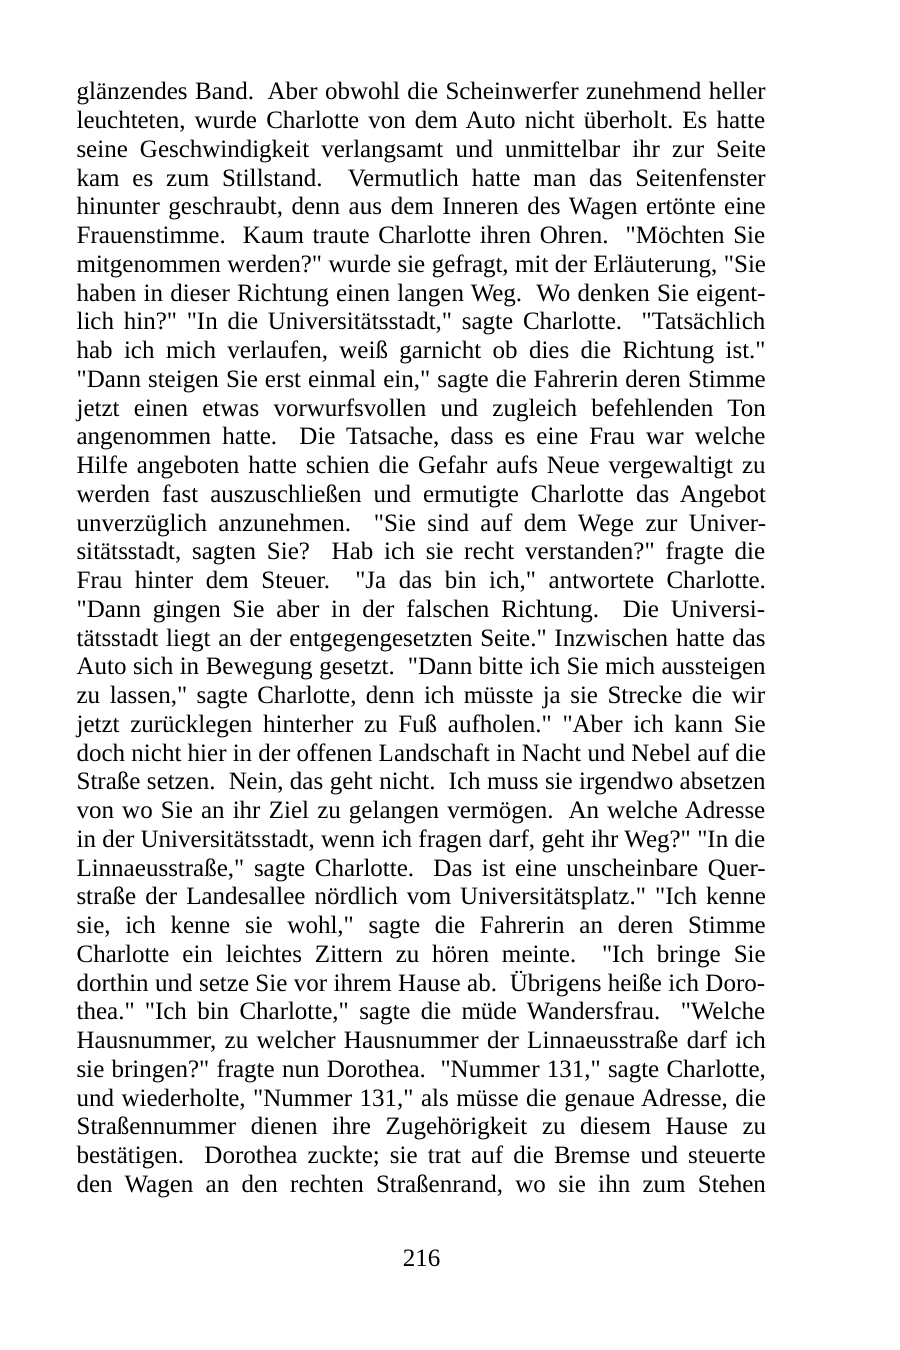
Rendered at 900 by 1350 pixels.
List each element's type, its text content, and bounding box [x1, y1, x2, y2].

text glänzendes Band. Aber obwohl die Scheinwerfer zunehmend heller leuchteten, wurde Charlotte von dem Auto nicht überholt. Es hatte seine Geschwindigkeit verlangsamt und unmittelbar ihr zur Seite kam es zum Stillstand. Vermutlich hatte man das Seitenfenster hinunter geschraubt, denn aus dem Inneren des Wagen ertönte eine Frauenstimme. Kaum traute Charlotte ihren Ohren. "Möchten Sie mitgenommen werden?" wurde sie gefragt, mit der Erläuterung, "Sie haben in dieser Richtung einen langen Weg. Wo denken Sie eigent-lich hin?" "In die Universitätsstadt," sagte Charlotte. "Tatsächlich hab ich mich verlaufen, weiß garnicht ob dies die Richtung ist." "Dann steigen Sie erst einmal ein," sagte die Fahrerin deren Stimme jetzt einen etwas vorwurfsvollen und zugleich befehlenden Ton angenommen hatte. Die Tatsache, dass es eine Frau war welche Hilfe angeboten hatte schien die Gefahr aufs Neue vergewaltigt zu werden fast auszuschließen und ermutigte Charlotte das Angebot unverzüglich anzunehmen. "Sie sind auf dem Wege zur Univer-sitätsstadt, sagten Sie? Hab ich sie recht verstanden?" fragte die Frau hinter dem Steuer. "Ja das bin ich," antwortete Charlotte. "Dann gingen Sie aber in der falschen Richtung. Die Universi-tätsstadt liegt an der entgegengesetzten Seite." Inzwischen hatte das Auto sich in Bewegung gesetzt. "Dann bitte ich Sie mich aussteigen zu lassen," sagte Charlotte, denn ich müsste ja sie Strecke die wir jetzt zurücklegen hinterher zu Fuß aufholen." "Aber ich kann Sie doch nicht hier in der offenen Landschaft in Nacht und Nebel auf die Straße setzen. Nein, das geht nicht. Ich muss sie irgendwo absetzen von wo Sie an ihr Ziel zu gelangen vermögen. An welche Adresse in der Universitätsstadt, wenn ich fragen darf, geht ihr Weg?" "In die Linnaeusstraße," sagte Charlotte. Das ist eine unscheinbare Quer- straße der Landesallee nördlich vom Universitätsplatz." "Ich kenne sie, ich kenne sie wohl," sagte die Fahrerin an deren Stimme Charlotte ein leichtes Zittern zu hören meinte. "Ich bringe Sie dorthin und setze Sie vor ihrem Hause ab. Übrigens heiße ich Doro-thea." "Ich bin Charlotte," sagte die müde Wandersfrau. "Welche Hausnummer, zu welcher Hausnummer der Linnaeusstraße darf ich sie bringen?" fragte nun Dorothea. "Nummer 131," sagte Charlotte, und wiederholte, "Nummer 131," als müsse die genaue Adresse, die Straßennummer dienen ihre Zugehörigkeit zu diesem Hause zu bestätigen. Dorothea zuckte; sie trat auf die Bremse und steuerte den Wagen an den rechten Straßenrand, wo sie ihn zum Stehen [76, 76, 766, 1198]
